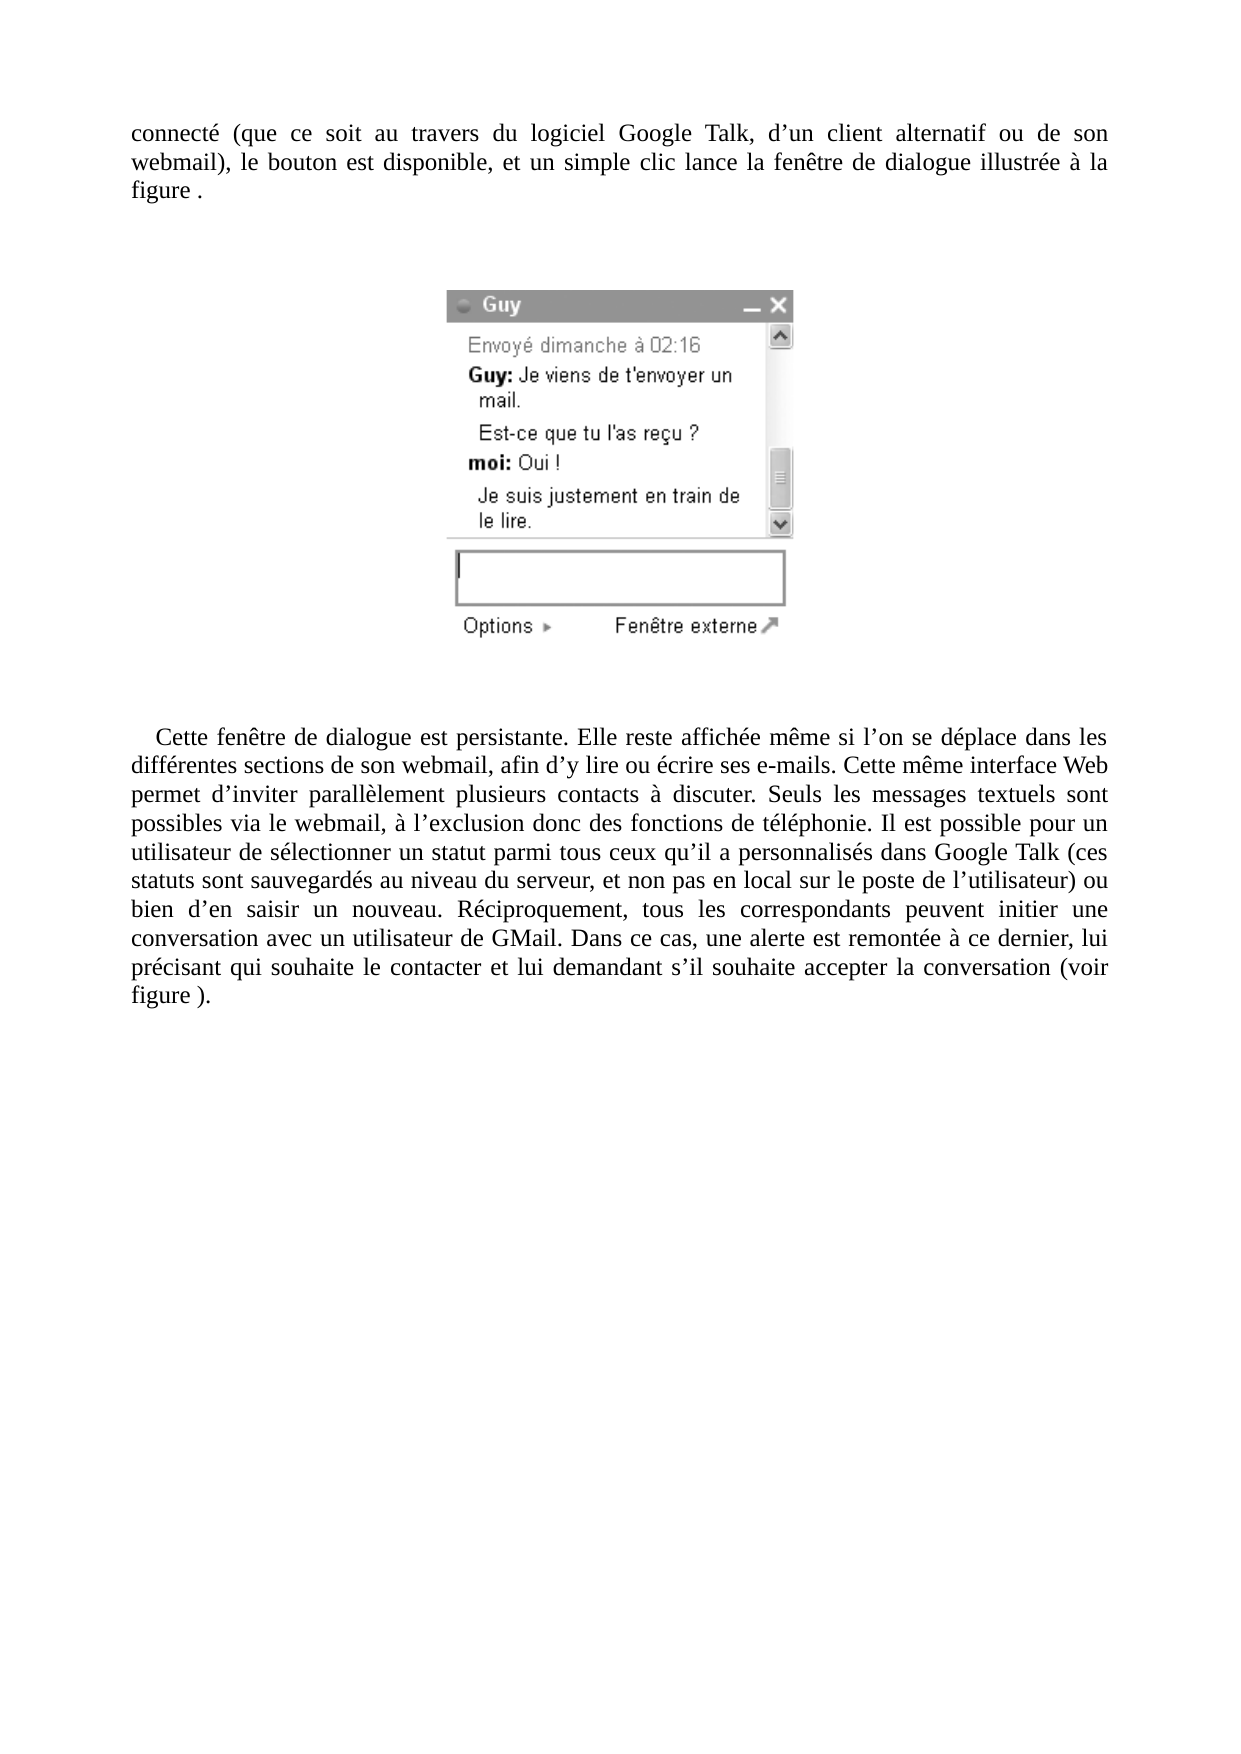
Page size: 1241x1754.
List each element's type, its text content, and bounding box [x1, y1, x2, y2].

text Cette fenêtre de dialogue est persistante. Elle reste affichée même si l’on se déplace dans les différentes sections de son webmail, afin d’y lire ou écrire ses e-mails. Cette même interface Web permet d’inviter parallèlement plusieurs contacts à discuter. Seuls les messages textuels sont possibles via le webmail, à l’exclusion donc des fonctions de téléphonie. Il est possible pour un utilisateur de sélectionner un statut parmi tous ceux qu’il a personnalisés dans Google Talk (ces statuts sont sauvegardés au niveau du serveur, et non pas en local sur le poste de l’utilisateur) ou bien d’en saisir un nouveau. Réciproquement, tous les correspondants peuvent initier une conversation avec un utilisateur de GMail. Dans ce cas, une alerte est remontée à ce dernier, lui précisant qui souhaite le contacter et lui demandant s’il souhaite accepter la conversation (voir figure ). [131, 722, 1109, 1009]
text connecté (que ce soit au travers du logiciel Google Talk, d’un client alternatif ou de son webmail), le bouton est disponible, et un simple clic lance la fenêtre de dialogue illustrée à la figure . [131, 118, 1109, 204]
picture [446, 290, 794, 652]
